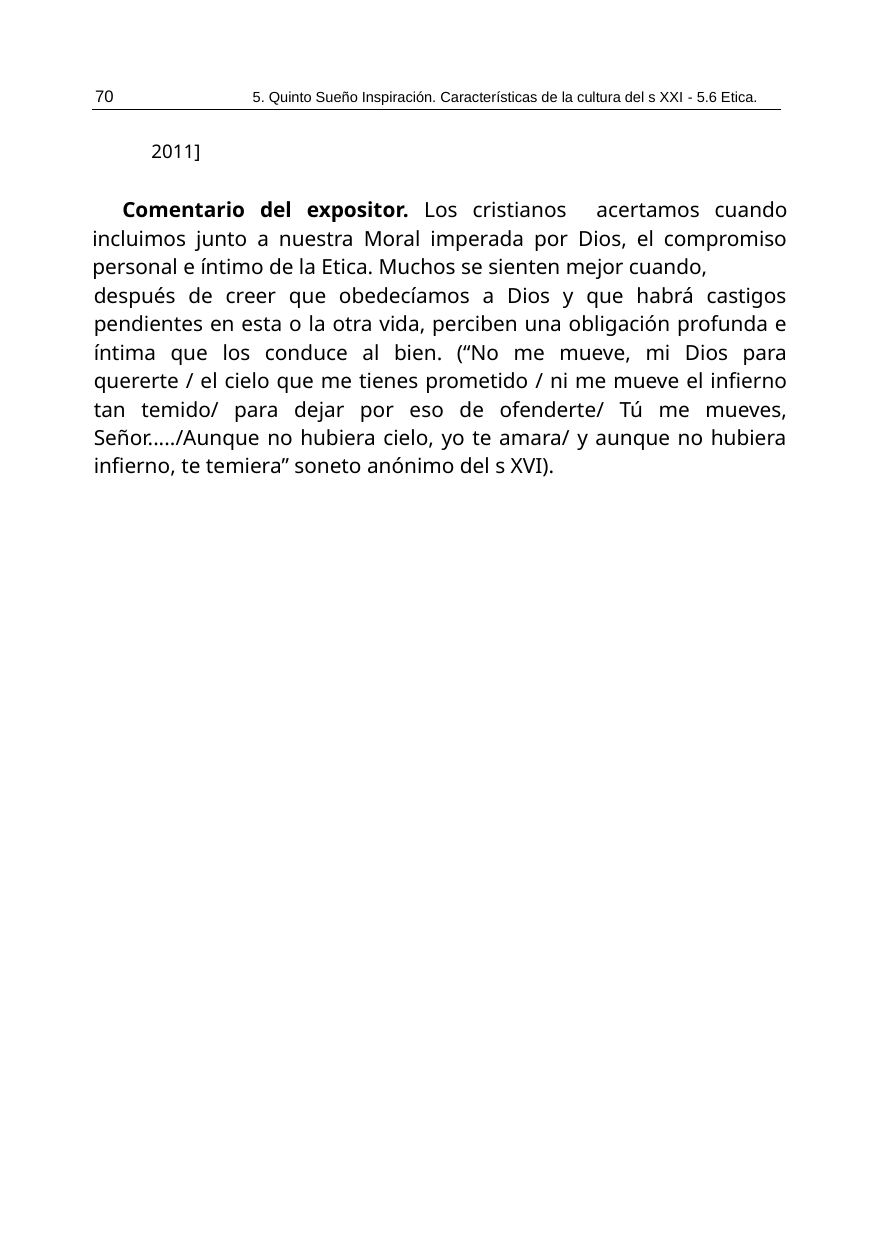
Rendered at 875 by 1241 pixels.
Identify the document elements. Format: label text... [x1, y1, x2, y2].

text Comentario del expositor. Los cristianos acertamos cuando incluimos junto a nuestra Moral imperada por Dios, el compromiso personal e íntimo de la Etica. Muchos se sienten mejor cuando, [92, 196, 788, 281]
text 2011] [151, 139, 693, 164]
text después de creer que obedecíamos a Dios y que habrá castigos pendientes en esta o la otra vida, perciben una obligación profunda e íntima que los conduce al bien. (“No me mueve, mi Dios para quererte / el cielo que me tienes prometido / ni me mueve el infierno tan temido/ para dejar por eso de ofenderte/ Tú me mueves, Señor...../Aunque no hubiera cielo, yo te amara/ y aunque no hubiera infierno, te temiera” soneto anónimo del s XVI). [93, 281, 788, 480]
